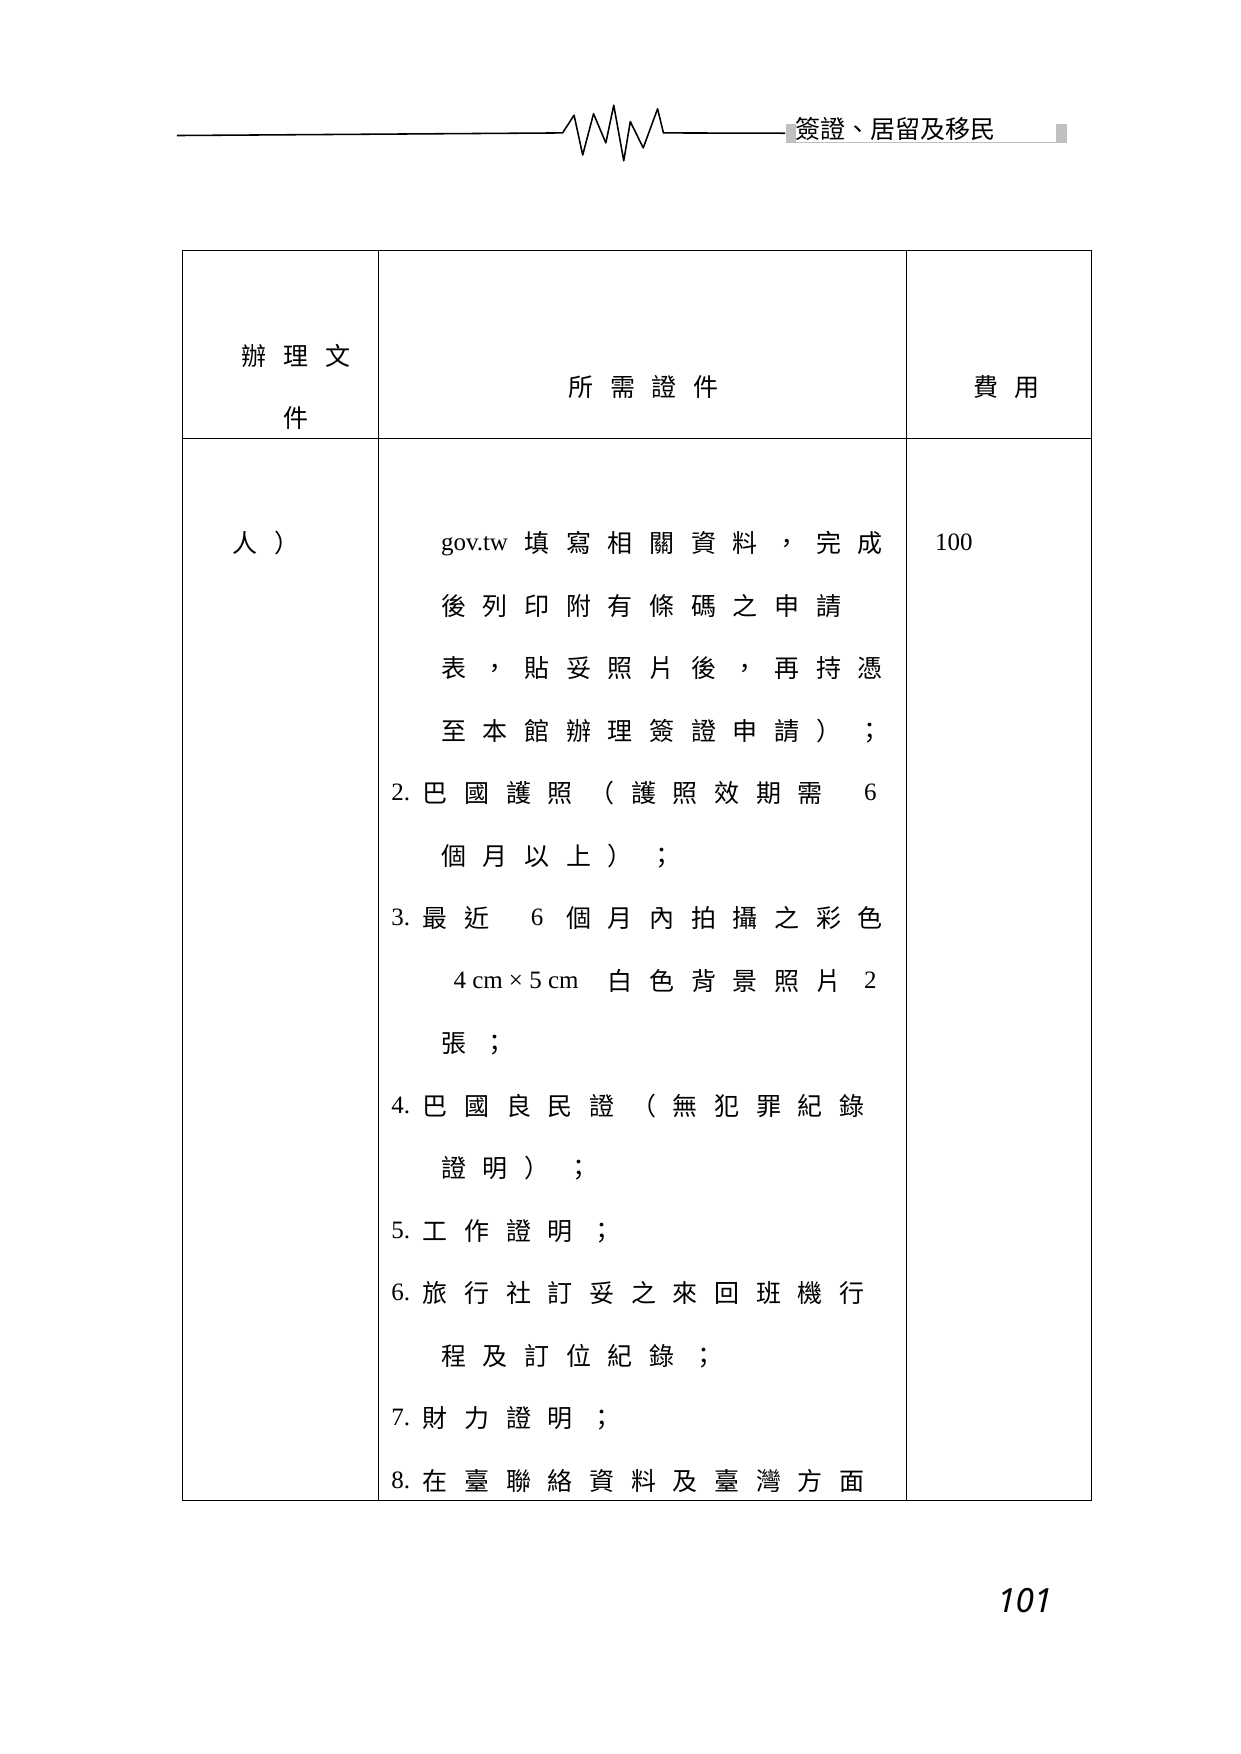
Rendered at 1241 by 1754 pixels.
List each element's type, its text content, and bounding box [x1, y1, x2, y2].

table_cell 人） [183, 439, 378, 1500]
table_cell 100 [907, 439, 1091, 1500]
table_header 所需證件 [379, 251, 906, 438]
table_header 辦理文件 [183, 251, 378, 438]
table_header 費用 [907, 251, 1091, 438]
table_cell gov.tw填寫相關資料，完成後列印附有條碼之申請表，貼妥照片後，再持憑至本館辦理簽證申請）； 2. 巴國護照（護照效期需6個月以上）； 3. 最近6個月內拍攝之彩色4 cm × 5 cm白色背景照片2張； 4. 巴國良民證（無犯罪紀錄證明）； 5. 工作證明； 6. 旅行社訂妥之來回班機行程及訂位紀錄； 7. 財力證明； 8. 在臺聯絡資料及臺灣方面 [379, 439, 906, 1500]
